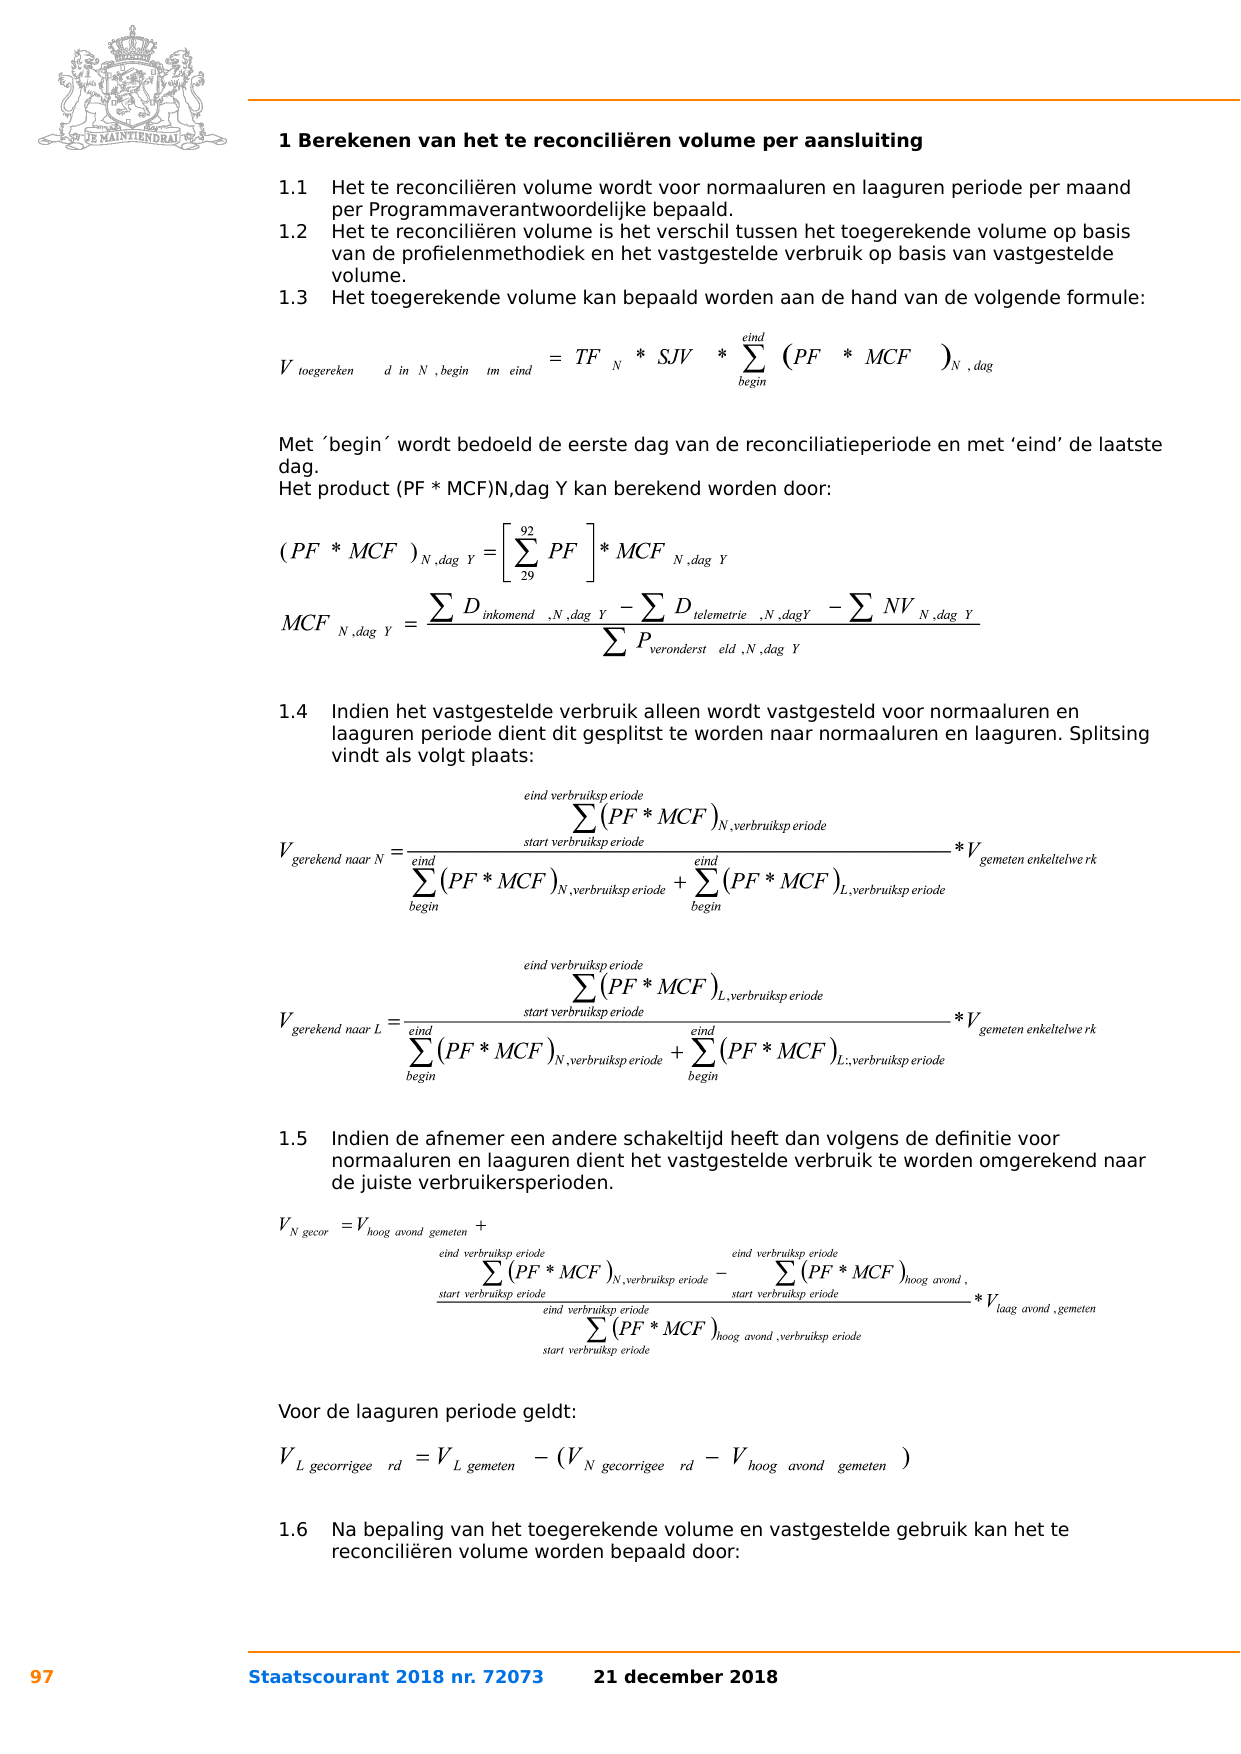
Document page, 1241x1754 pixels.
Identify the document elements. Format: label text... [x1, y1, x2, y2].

text 1.6 Na bepaling van het toegerekende volume en vastgestelde gebruik kan het te reconciliëren volume worden bepaald door: [278, 1519, 1163, 1563]
picture [278, 521, 999, 658]
text 1.3 Het toegerekende volume kan bepaald worden aan de hand van de volgende formule: [278, 287, 1163, 309]
picture [278, 330, 1111, 390]
picture [278, 1215, 1111, 1358]
text Het product (PF * MCF)N,dag Y kan berekend worden door: [278, 477, 1163, 499]
picture [38, 25, 227, 150]
text 1.4 Indien het vastgestelde verbruik alleen wordt vastgesteld voor normaaluren en laaguren periode dient dit gesplitst te worden naar normaaluren en laaguren. Splitsing vindt als volgt plaats: [278, 701, 1163, 767]
subtitle 1 Berekenen van het te reconciliëren volume per aansluiting [278, 130, 1163, 152]
text 1.5 Indien de afnemer een andere schakeltijd heeft dan volgens de definitie voor normaaluren en laaguren dient het vastgestelde verbruik te worden omgerekend naar de juiste verbruikersperioden. [278, 1128, 1163, 1194]
text 1.2 Het te reconciliëren volume is het verschil tussen het toegerekende volume op basis van de profielenmethodiek en het vastgestelde verbruik op basis van vastgestelde volume. [278, 221, 1163, 287]
text Met ´begin´ wordt bedoeld de eerste dag van de reconciliatieperiode en met ‘eind’ de laatste dag. [278, 433, 1163, 477]
picture [278, 788, 1111, 1085]
text Voor de laaguren periode geldt: [278, 1401, 1163, 1423]
picture [278, 1445, 940, 1475]
text 1.1 Het te reconciliëren volume wordt voor normaaluren en laaguren periode per maand per Programmaverantwoordelijke bepaald. [278, 177, 1163, 221]
